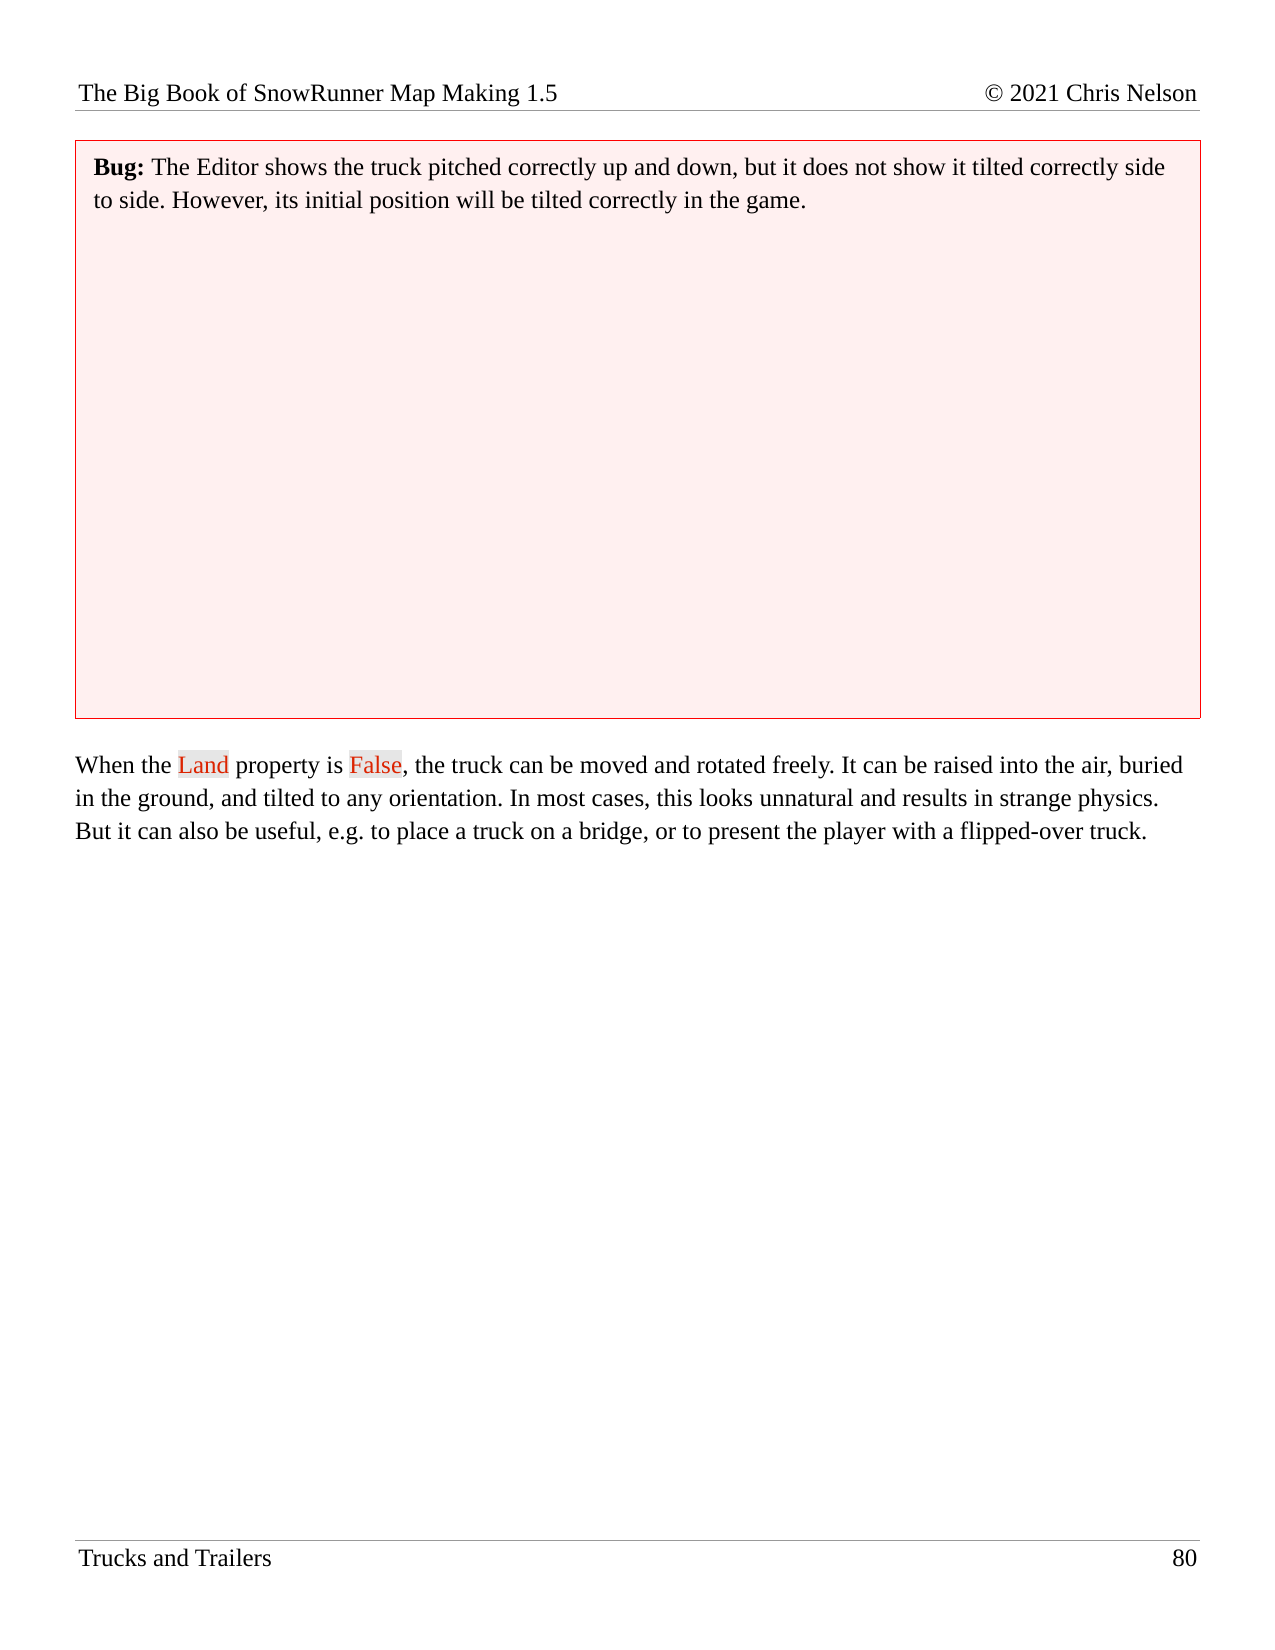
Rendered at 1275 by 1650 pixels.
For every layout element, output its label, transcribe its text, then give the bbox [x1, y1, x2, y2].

list The Editor shows the truck pitched correctly up and down, but it does not show it tilted correctly side to side. However, its initial position will be tilted correctly in the game. [76, 141, 1200, 214]
text When the Land property is False, the truck can be moved and rotated freely. It can be raised into the air, buried in the ground, and tilted to any orientation. In most cases, this looks unnatural and results in strange physics. But it can also be useful, e.g. to place a truck on a bridge, or to present the player with a flipped-over truck. [75, 750, 1200, 844]
